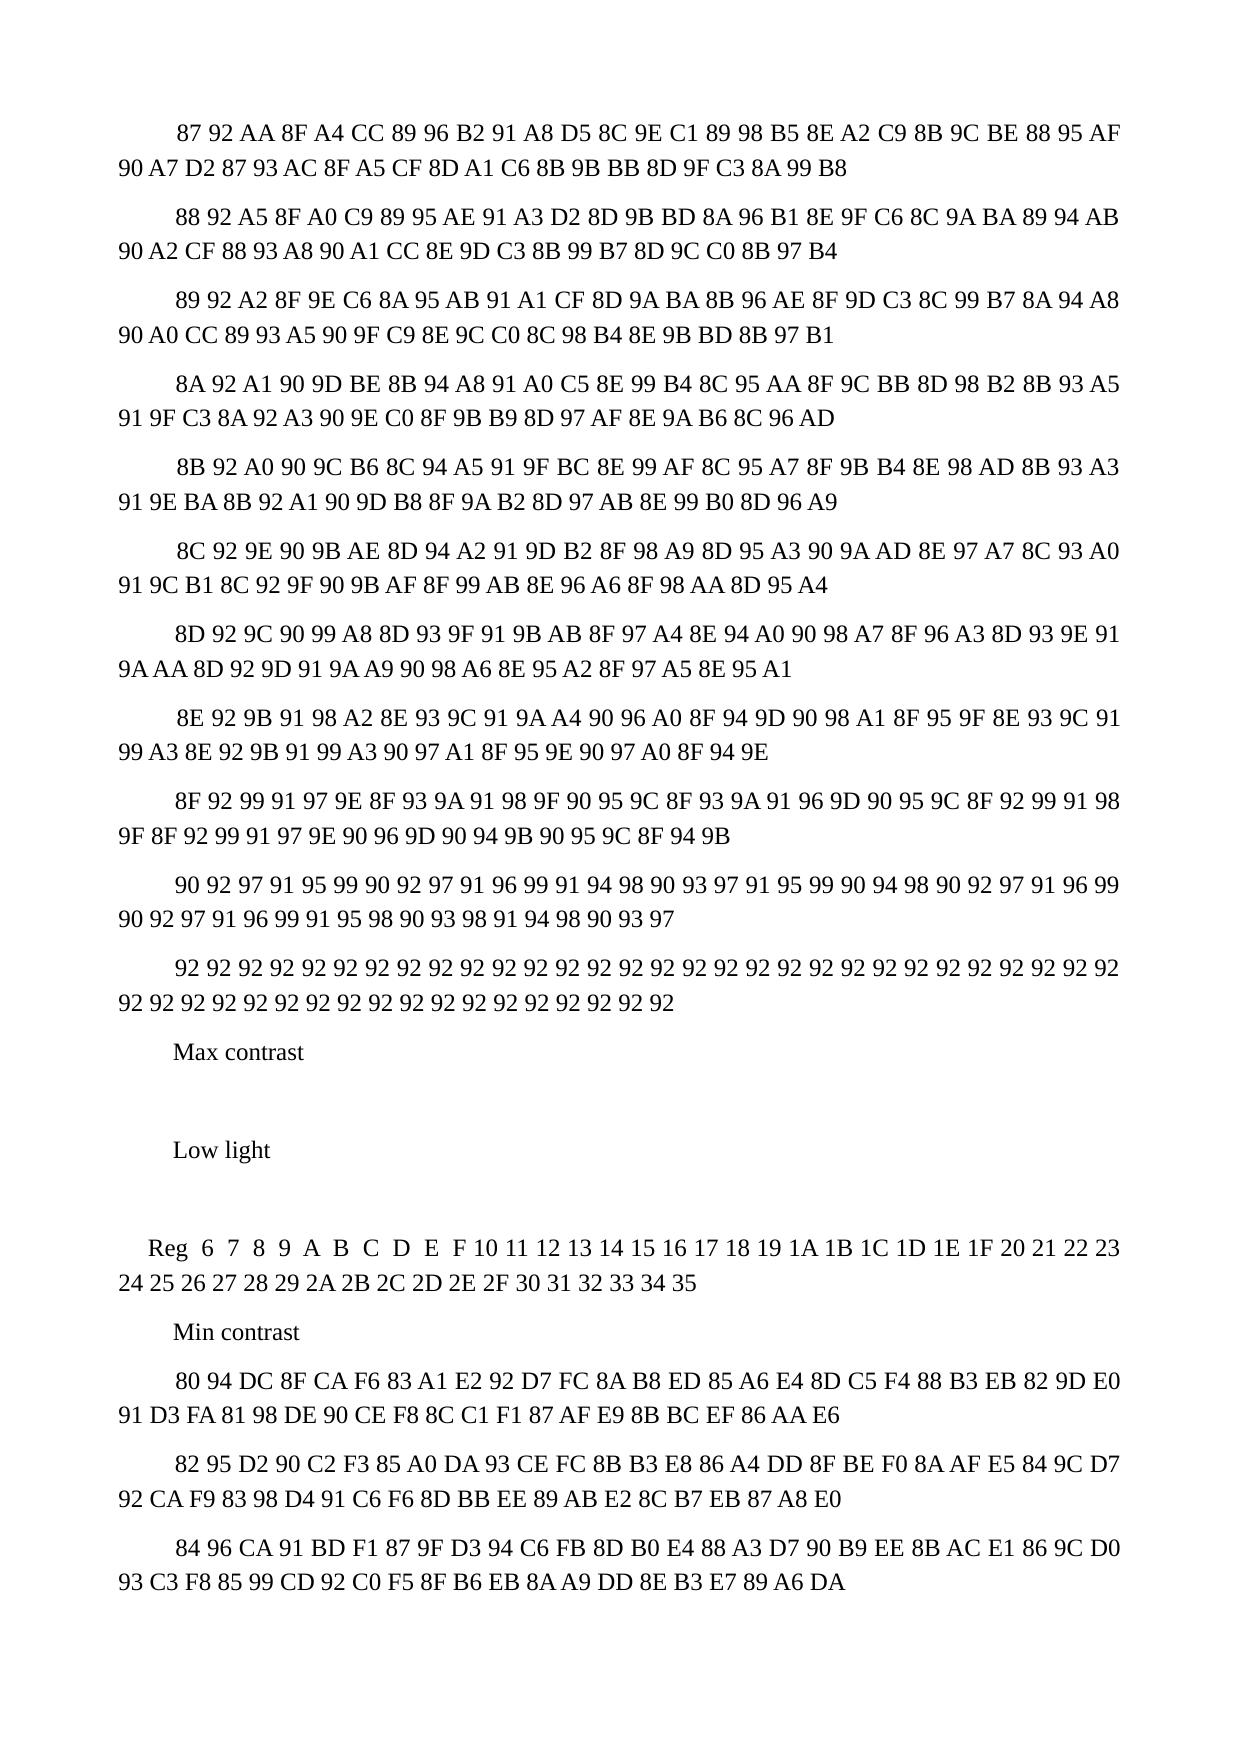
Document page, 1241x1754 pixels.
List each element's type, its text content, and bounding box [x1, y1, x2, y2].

text 8A 92 A1 90 9D BE 8B 94 A8 91 A0 C5 8E 99 B4 8C 95 AA 8F 9C BB 8D 98 B2 8B 93 A5 91 9F C3 8A 92 A3 90 9E C0 8F 9B B9 8D 97 AF 8E 9A B6 8C 96 AD [118, 369, 1122, 432]
text 80 94 DC 8F CA F6 83 A1 E2 92 D7 FC 8A B8 ED 85 A6 E4 8D C5 F4 88 B3 EB 82 9D E0 91 D3 FA 81 98 DE 90 CE F8 8C C1 F1 87 AF E9 8B BC EF 86 AA E6 [118, 1366, 1122, 1429]
text 88 92 A5 8F A0 C9 89 95 AE 91 A3 D2 8D 9B BD 8A 96 B1 8E 9F C6 8C 9A BA 89 94 AB 90 A2 CF 88 93 A8 90 A1 CC 8E 9D C3 8B 99 B7 8D 9C C0 8B 97 B4 [118, 202, 1122, 265]
text 89 92 A2 8F 9E C6 8A 95 AB 91 A1 CF 8D 9A BA 8B 96 AE 8F 9D C3 8C 99 B7 8A 94 A8 90 A0 CC 89 93 A5 90 9F C9 8E 9C C0 8C 98 B4 8E 9B BD 8B 97 B1 [118, 285, 1122, 348]
text Max contrast [118, 1037, 1122, 1066]
text Low light [118, 1135, 1122, 1164]
text 8B 92 A0 90 9C B6 8C 94 A5 91 9F BC 8E 99 AF 8C 95 A7 8F 9B B4 8E 98 AD 8B 93 A3 91 9E BA 8B 92 A1 90 9D B8 8F 9A B2 8D 97 AB 8E 99 B0 8D 96 A9 [118, 452, 1122, 516]
text Min contrast [118, 1317, 1122, 1346]
text 92 92 92 92 92 92 92 92 92 92 92 92 92 92 92 92 92 92 92 92 92 92 92 92 92 92 92 92 92 92 92 92 92 92 92 92 92 92 92 92 92 92 92 92 92 92 92 92 [118, 953, 1122, 1017]
text 84 96 CA 91 BD F1 87 9F D3 94 C6 FB 8D B0 E4 88 A3 D7 90 B9 EE 8B AC E1 86 9C D0 93 C3 F8 85 99 CD 92 C0 F5 8F B6 EB 8A A9 DD 8E B3 E7 89 A6 DA [118, 1533, 1122, 1596]
text 82 95 D2 90 C2 F3 85 A0 DA 93 CE FC 8B B3 E8 86 A4 DD 8F BE F0 8A AF E5 84 9C D7 92 CA F9 83 98 D4 91 C6 F6 8D BB EE 89 AB E2 8C B7 EB 87 A8 E0 [118, 1449, 1122, 1513]
text 8F 92 99 91 97 9E 8F 93 9A 91 98 9F 90 95 9C 8F 93 9A 91 96 9D 90 95 9C 8F 92 99 91 98 9F 8F 92 99 91 97 9E 90 96 9D 90 94 9B 90 95 9C 8F 94 9B [118, 786, 1122, 850]
text 8C 92 9E 90 9B AE 8D 94 A2 91 9D B2 8F 98 A9 8D 95 A3 90 9A AD 8E 97 A7 8C 93 A0 91 9C B1 8C 92 9F 90 9B AF 8F 99 AB 8E 96 A6 8F 98 AA 8D 95 A4 [118, 536, 1122, 599]
text 8E 92 9B 91 98 A2 8E 93 9C 91 9A A4 90 96 A0 8F 94 9D 90 98 A1 8F 95 9F 8E 93 9C 91 99 A3 8E 92 9B 91 99 A3 90 97 A1 8F 95 9E 90 97 A0 8F 94 9E [118, 703, 1122, 766]
text Reg 6 7 8 9 A B C D E F 10 11 12 13 14 15 16 17 18 19 1A 1B 1C 1D 1E 1F 20 21 22 23 24 25 26 27 28 29 2A 2B 2C 2D 2E 2F 30 31 32 33 34 35 [118, 1233, 1122, 1297]
text 8D 92 9C 90 99 A8 8D 93 9F 91 9B AB 8F 97 A4 8E 94 A0 90 98 A7 8F 96 A3 8D 93 9E 91 9A AA 8D 92 9D 91 9A A9 90 98 A6 8E 95 A2 8F 97 A5 8E 95 A1 [118, 619, 1122, 683]
text 90 92 97 91 95 99 90 92 97 91 96 99 91 94 98 90 93 97 91 95 99 90 94 98 90 92 97 91 96 99 90 92 97 91 96 99 91 95 98 90 93 98 91 94 98 90 93 97 [118, 870, 1122, 933]
text 87 92 AA 8F A4 CC 89 96 B2 91 A8 D5 8C 9E C1 89 98 B5 8E A2 C9 8B 9C BE 88 95 AF 90 A7 D2 87 93 AC 8F A5 CF 8D A1 C6 8B 9B BB 8D 9F C3 8A 99 B8 [118, 118, 1122, 181]
